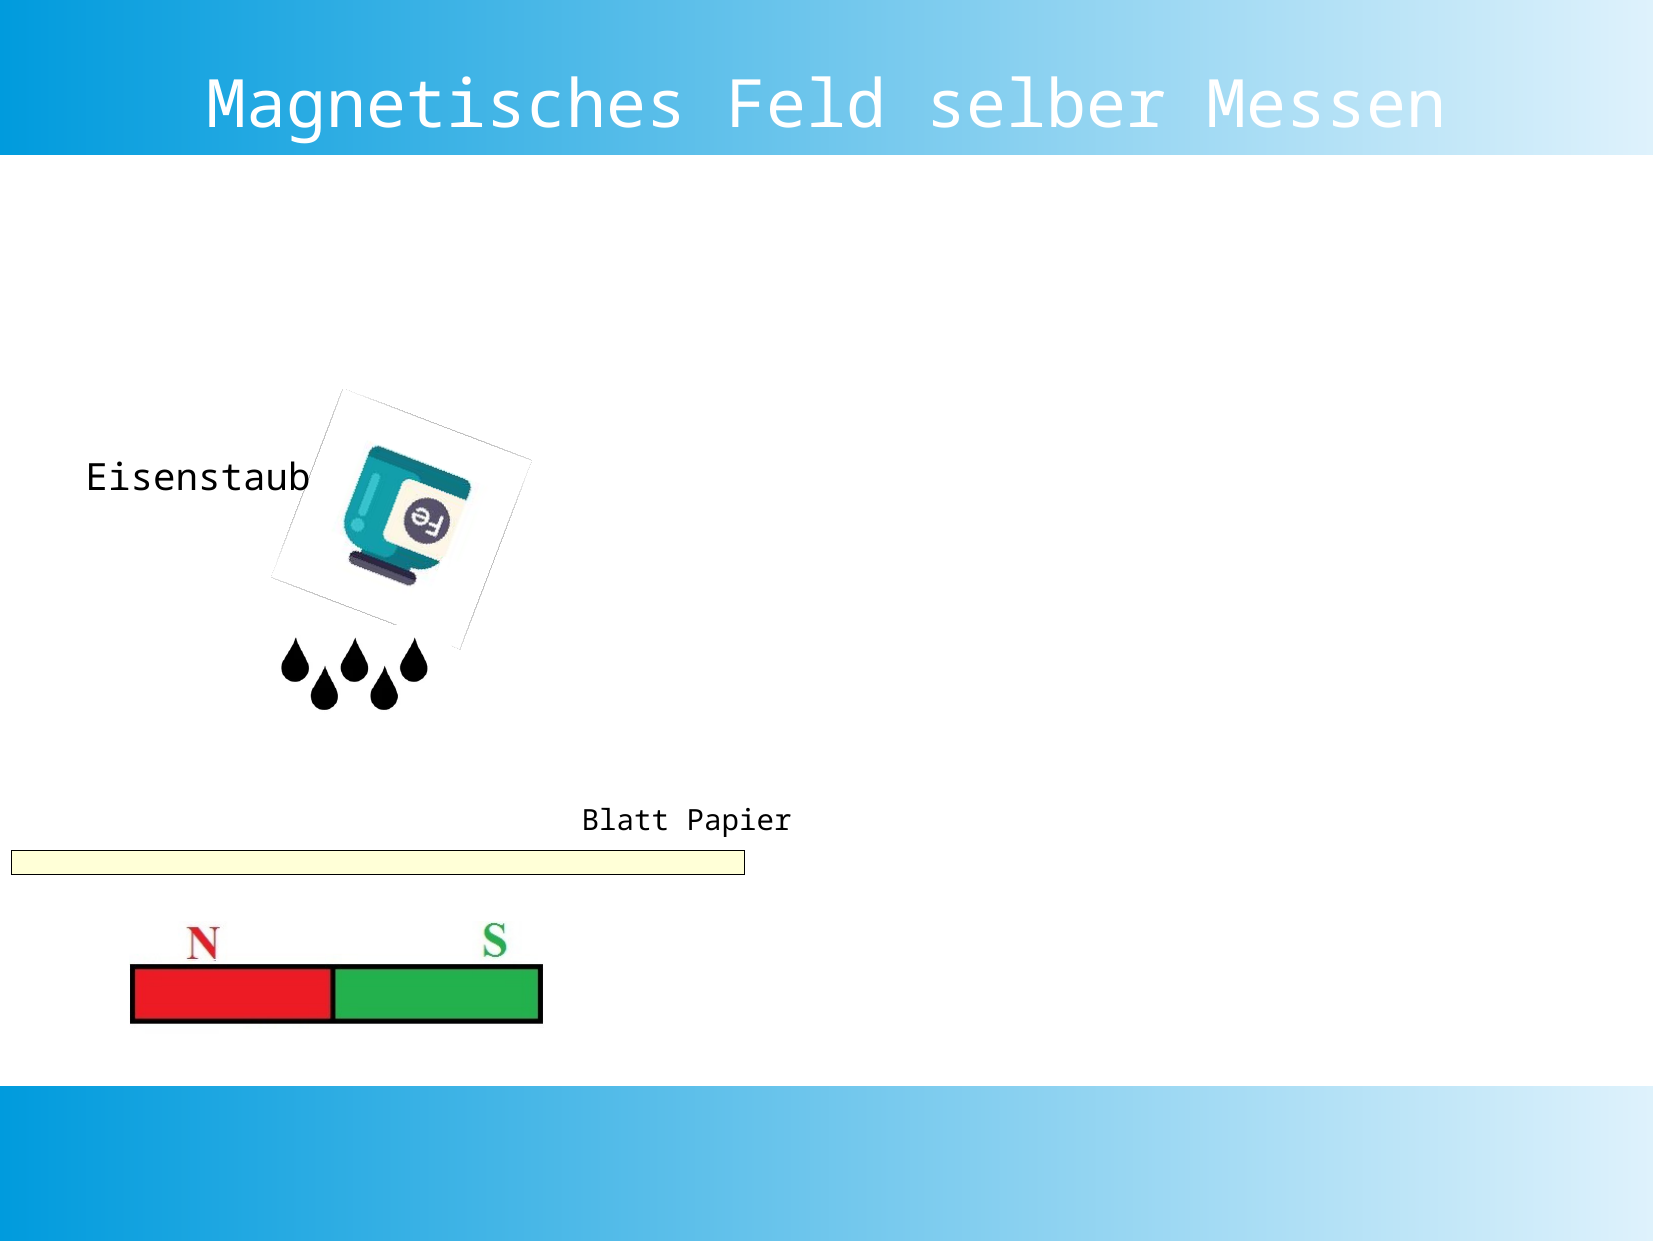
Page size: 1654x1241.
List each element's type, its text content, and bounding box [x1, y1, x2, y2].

text_box Eisenstaub [70, 443, 343, 508]
text_box [11, 850, 745, 875]
picture [271, 389, 532, 721]
picture [129, 921, 544, 1034]
text_box Blatt Papier [566, 791, 815, 846]
title Magnetisches Feld selber Messen [82, 40, 1571, 163]
